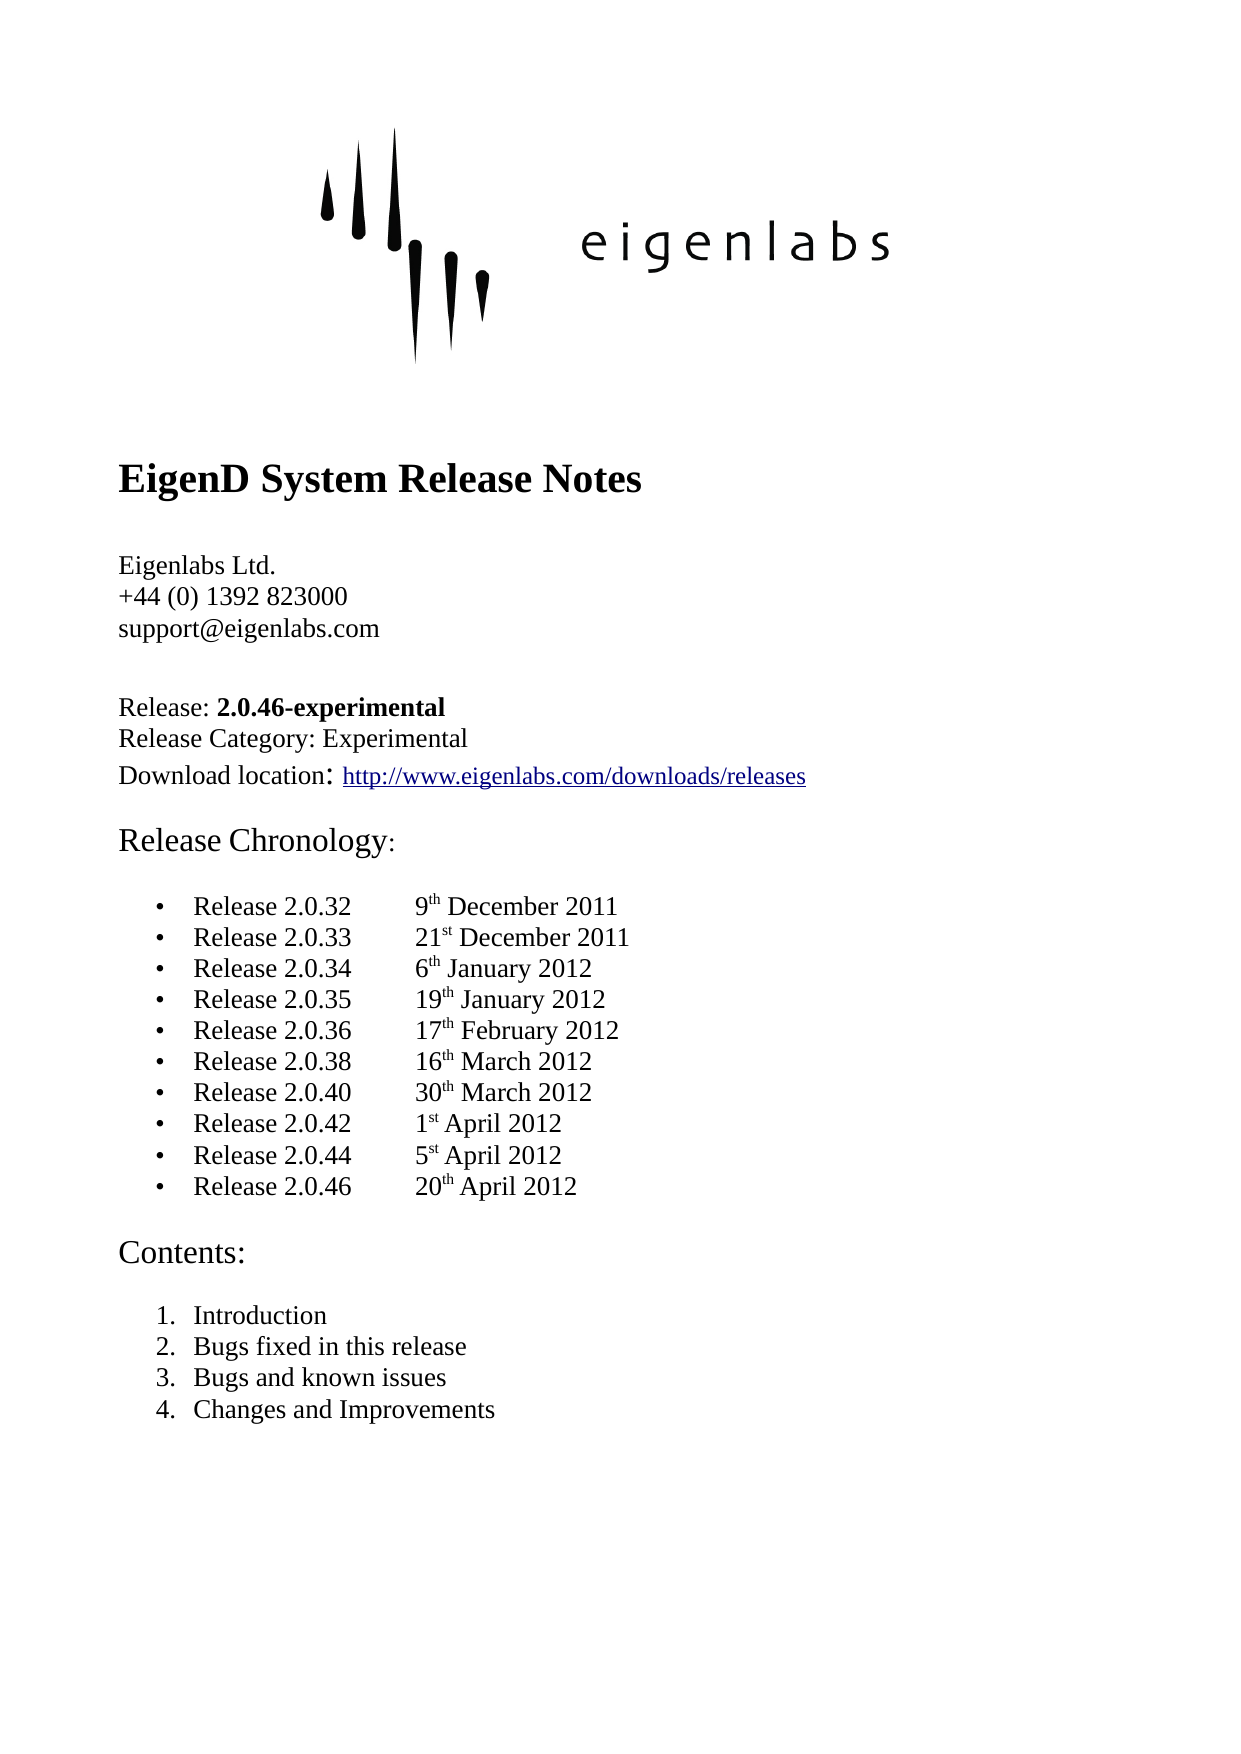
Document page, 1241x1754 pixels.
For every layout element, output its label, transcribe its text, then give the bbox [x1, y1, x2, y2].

list Release 2.0.44 5st April 2012 [156, 1139, 1122, 1170]
text EigenD System Release Notes [118, 453, 1122, 501]
list Release 2.0.46 20th April 2012 [156, 1170, 1122, 1201]
list Bugs fixed in this release [156, 1330, 1122, 1362]
text Release Category: Experimental [118, 722, 1122, 753]
list Bugs and known issues [156, 1362, 1122, 1393]
list Release 2.0.42 1st April 2012 [156, 1108, 1122, 1139]
list Release 2.0.36 17th February 2012 [156, 1014, 1122, 1045]
text Contents: [118, 1232, 1122, 1271]
text Release: 2.0.46-experimental [118, 691, 1122, 722]
text +44 (0) 1392 823000 [118, 581, 1122, 612]
list Release 2.0.32 9th December 2011 [156, 889, 1122, 921]
list Release 2.0.35 19th January 2012 [156, 983, 1122, 1014]
list Release 2.0.38 16th March 2012 [156, 1045, 1122, 1076]
text support@eigenlabs.com [118, 612, 1122, 643]
list Introduction [156, 1299, 1122, 1330]
list Release 2.0.33 21st December 2011 [156, 921, 1122, 952]
picture [296, 118, 915, 372]
list Release 2.0.40 30th March 2012 [156, 1076, 1122, 1108]
text Release Chronology: [118, 820, 1122, 858]
text Eigenlabs Ltd. [118, 549, 1122, 581]
list Changes and Improvements [156, 1393, 1122, 1424]
text Download location: http://www.eigenlabs.com/downloads/releases [118, 753, 1122, 791]
list Release 2.0.34 6th January 2012 [156, 952, 1122, 983]
